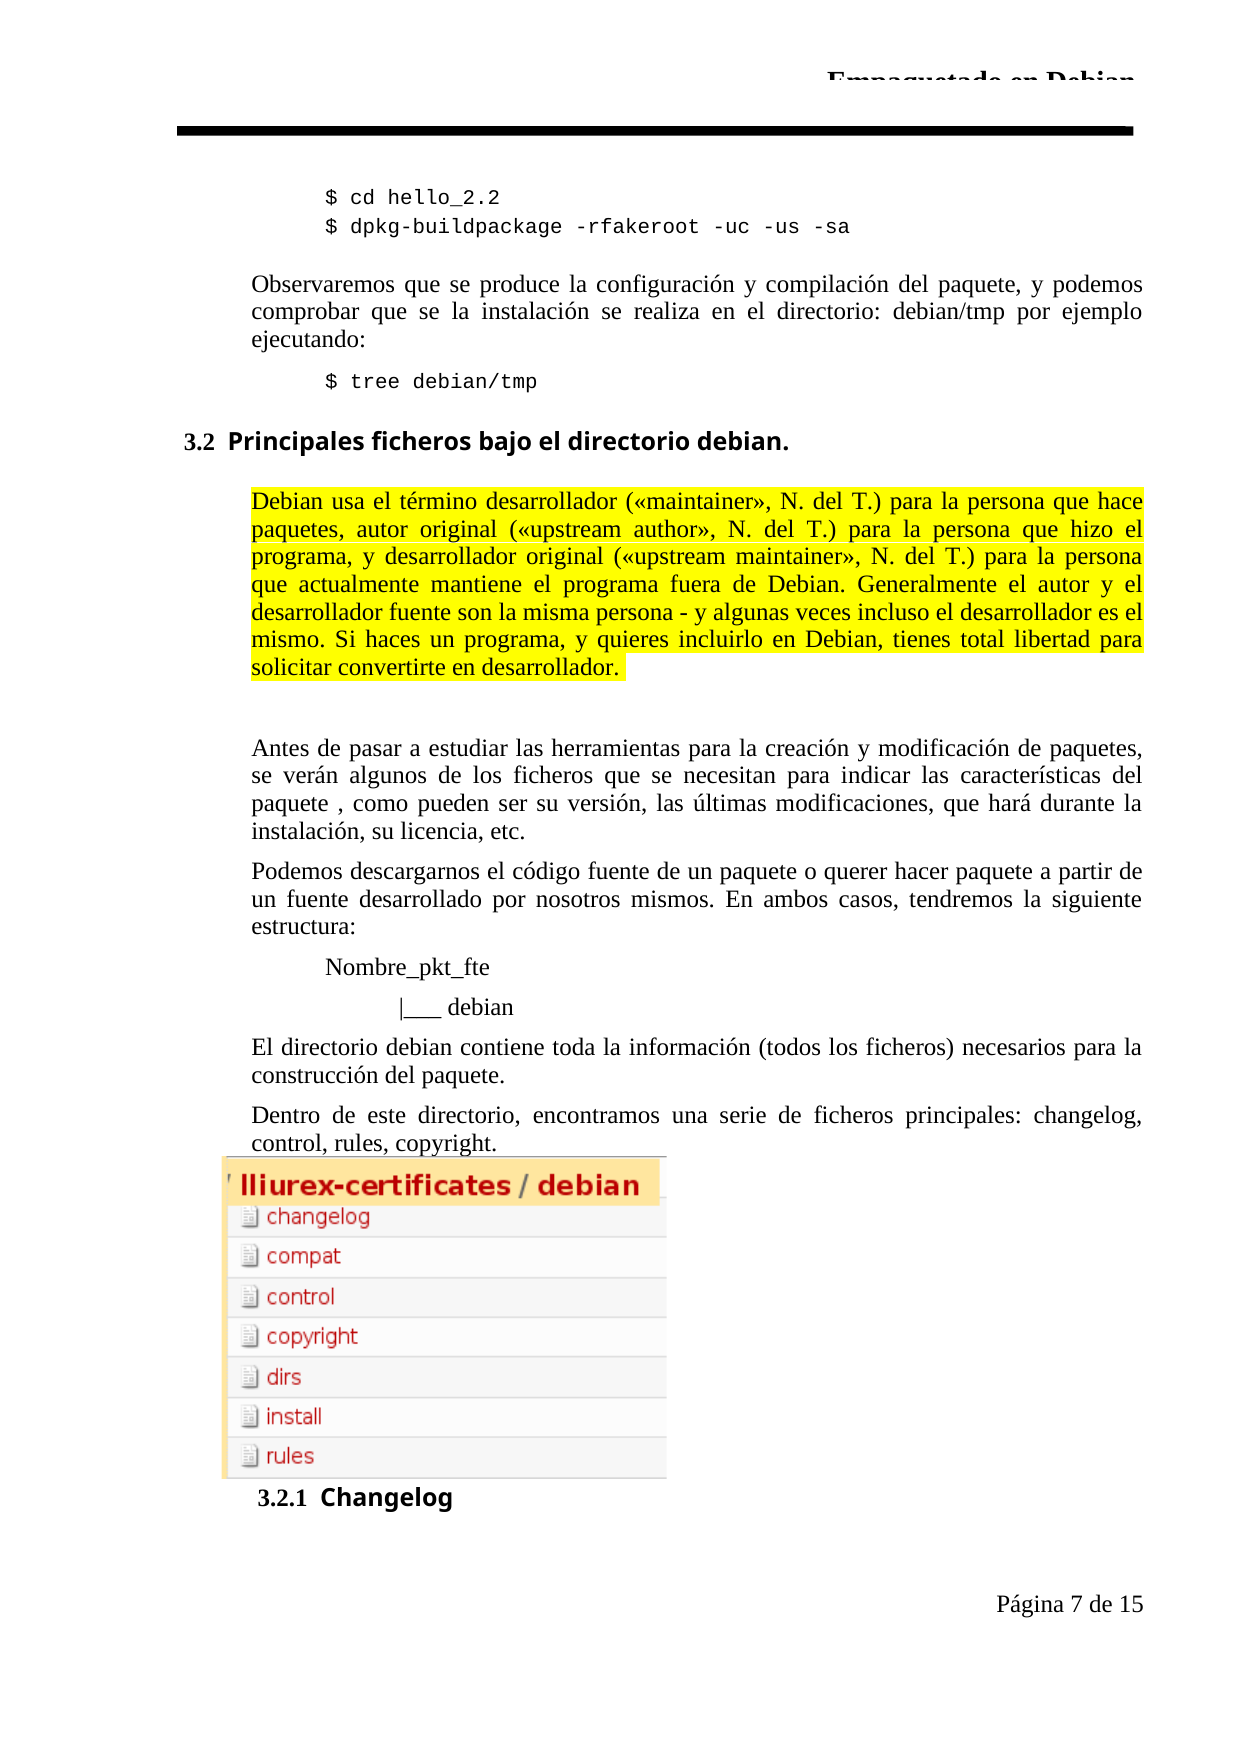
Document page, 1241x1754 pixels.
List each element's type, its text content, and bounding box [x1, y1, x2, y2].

text Observaremos que se produce la configuración y compilación del paquete, y podemos comprobar que se la instalación se realiza en el directorio: debian/tmp por ejemplo ejecutando: [251, 270, 1144, 353]
text Antes de pasar a estudiar las herramientas para la creación y modificación de paquetes, se verán algunos de los ficheros que se necesitan para indicar las características del paquete , como pueden ser su versión, las últimas modificaciones, que hará durante la instalación, su licencia, etc. [251, 734, 1144, 844]
text $ cd hello_2.2 [251, 187, 1096, 211]
text Debian usa el término desarrollador («maintainer», N. del T.) para la persona que hace paquetes, autor original («upstream author», N. del T.) para la persona que hizo el programa, y desarrollador original («upstream maintainer», N. del T.) para la persona que actualmente mantiene el programa fuera de Debian. Generalmente el autor y el desarrollador fuente son la misma persona - y algunas veces incluso el desarrollador es el mismo. Si haces un programa, y quieres incluirlo en Debian, tienes total libertad para solicitar convertirte en desarrollador. [251, 487, 1144, 681]
text El directorio debian contiene toda la información (todos los ficheros) necesarios para la construcción del paquete. [251, 1033, 1144, 1088]
text Dentro de este directorio, encontramos una serie de ficheros principales: changelog, control, rules, copyright. [251, 1101, 1144, 1156]
text Nombre_pkt_fte [251, 953, 1144, 980]
text $ dpkg-buildpackage -rfakeroot -uc -us -sa [251, 217, 1096, 240]
text |___ debian [251, 993, 1144, 1021]
subtitle Principales ficheros bajo el directorio debian. [177, 424, 1144, 458]
subtitle Changelog [251, 1479, 1144, 1513]
text $ tree debian/tmp [251, 371, 1096, 395]
picture [221, 1156, 667, 1479]
text Podemos descargarnos el código fuente de un paquete o querer hacer paquete a partir de un fuente desarrollado por nosotros mismos. En ambos casos, tendremos la siguiente estructura: [251, 857, 1144, 940]
